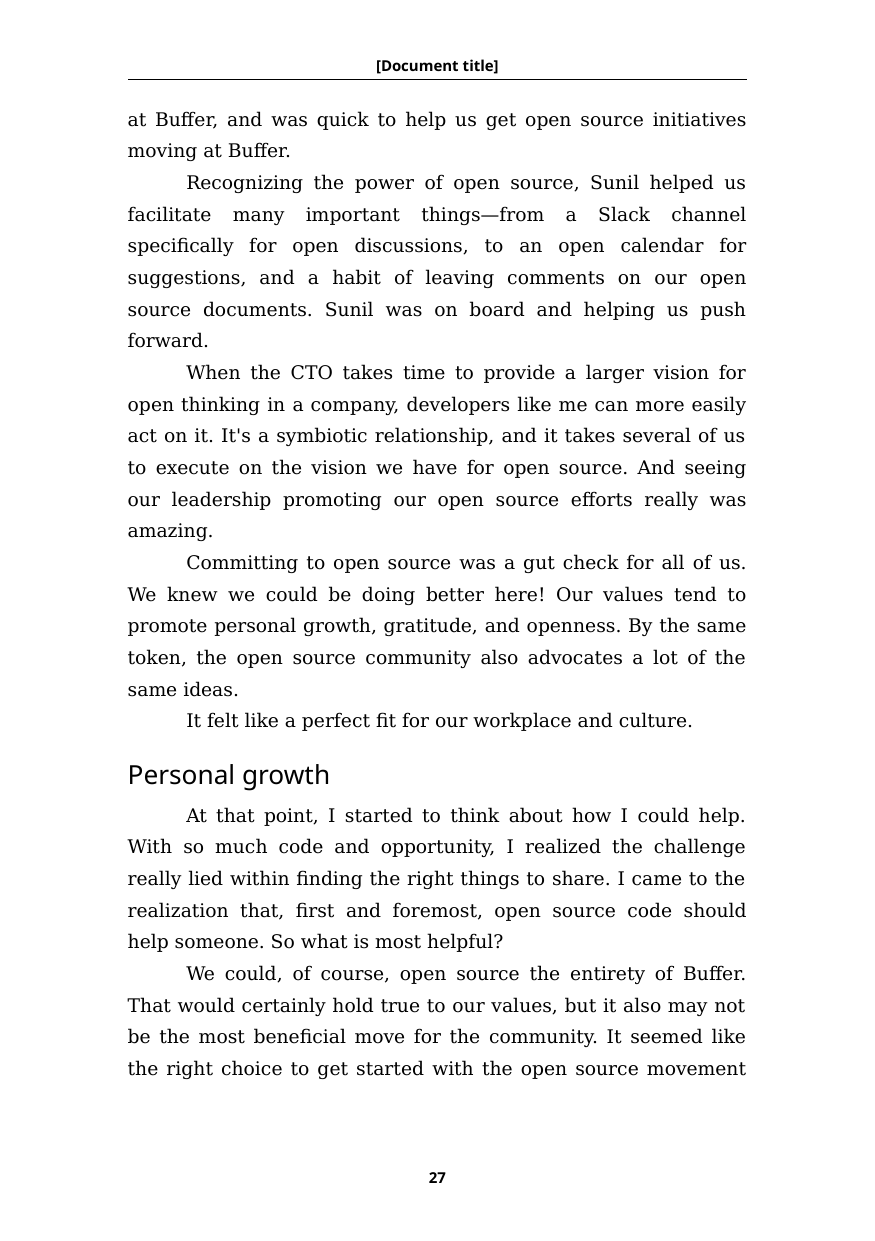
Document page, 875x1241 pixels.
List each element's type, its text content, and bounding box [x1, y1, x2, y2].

text at Buffer, and was quick to help us get open source initiatives moving at Buffer. [127, 109, 747, 162]
text At that point, I started to think about how I could help. With so much code and opportunity, I realized the challenge really lied within finding the right things to share. I came to the realization that, first and foremost, open source code should help someone. So what is most helpful? [127, 805, 747, 953]
text We could, of course, open source the entirety of Buffer. That would certainly hold true to our values, but it also may not be the most beneficial move for the community. It seemed like the right choice to get started with the open source movement [127, 963, 747, 1080]
text Committing to open source was a gut check for all of us. We knew we could be doing better here! Our values tend to promote personal growth, gratitude, and openness. By the same token, the open source community also advocates a lot of the same ideas. [127, 552, 747, 701]
text When the CTO takes time to provide a larger vision for open thinking in a company, developers like me can more easily act on it. It's a symbiotic relationship, and it takes several of us to execute on the vision we have for open source. And seeing our leadership promoting our open source efforts really was amazing. [127, 362, 747, 542]
subtitle Personal growth [127, 757, 747, 792]
text Recognizing the power of open source, Sunil helped us facilitate many important things—from a Slack channel specifically for open discussions, to an open calendar for suggestions, and a habit of leaving comments on our open source documents. Sunil was on board and helping us push forward. [127, 172, 747, 352]
text It felt like a perfect fit for our workplace and culture. [127, 710, 747, 732]
